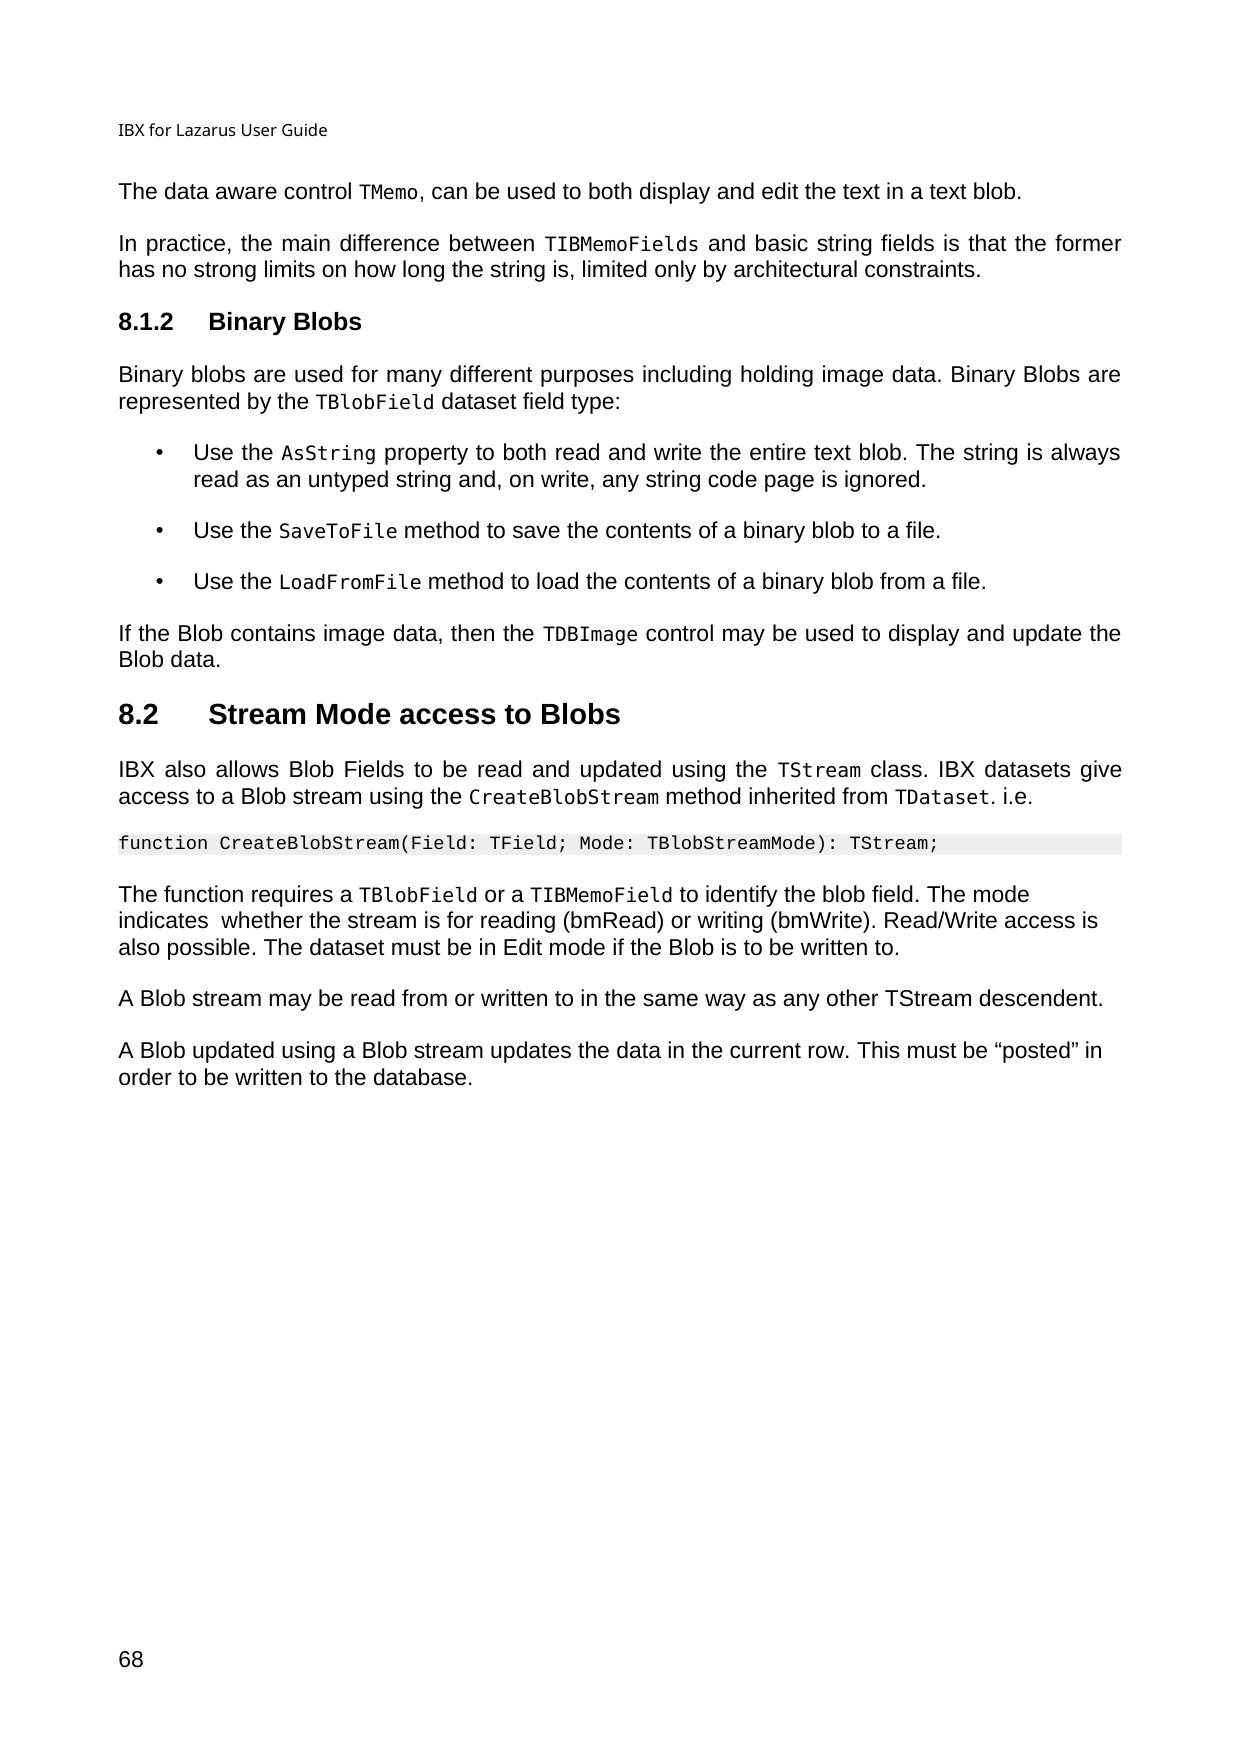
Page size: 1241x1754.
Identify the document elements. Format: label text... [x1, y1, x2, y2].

text function CreateBlobStream(Field: TField; Mode: TBlobStreamMode): TStream; [118, 834, 1122, 855]
subtitle Stream Mode access to Blobs [118, 697, 1122, 731]
text In practice, the main difference between TIBMemoFields and basic string fields is that the former has no strong limits on how long the string is, limited only by architectural constraints. [118, 229, 1122, 282]
list Use the LoadFromFile method to load the contents of a binary blob from a file. [156, 568, 1122, 594]
list Use the SaveToFile method to save the contents of a binary blob to a file. [156, 517, 1122, 543]
text The data aware control TMemo, can be used to both display and edit the text in a text blob. [118, 178, 1122, 204]
text If the Blob contains image data, then the TDBImage control may be used to display and update the Blob data. [118, 619, 1122, 672]
list Use the AsString property to both read and write the entire text blob. The string is always read as an untyped string and, on write, any string code page is ignored. [156, 439, 1122, 492]
subtitle Binary Blobs [118, 307, 1122, 336]
text The function requires a TBlobField or a TIBMemoField to identify the blob field. The mode indicates whether the stream is for reading (bmRead) or writing (bmWrite). Read/Write access is also possible. The dataset must be in Edit mode if the Blob is to be written to. [118, 881, 1122, 960]
text A Blob stream may be read from or written to in the same way as any other TStream descendent. [118, 985, 1122, 1012]
text A Blob updated using a Blob stream updates the data in the current row. This must be “posted” in order to be written to the database. [118, 1037, 1122, 1090]
text IBX also allows Blob Fields to be read and updated using the TStream class. IBX datasets give access to a Blob stream using the CreateBlobStream method inherited from TDataset. i.e. [118, 756, 1122, 809]
text Binary blobs are used for many different purposes including holding image data. Binary Blobs are represented by the TBlobField dataset field type: [118, 361, 1122, 414]
